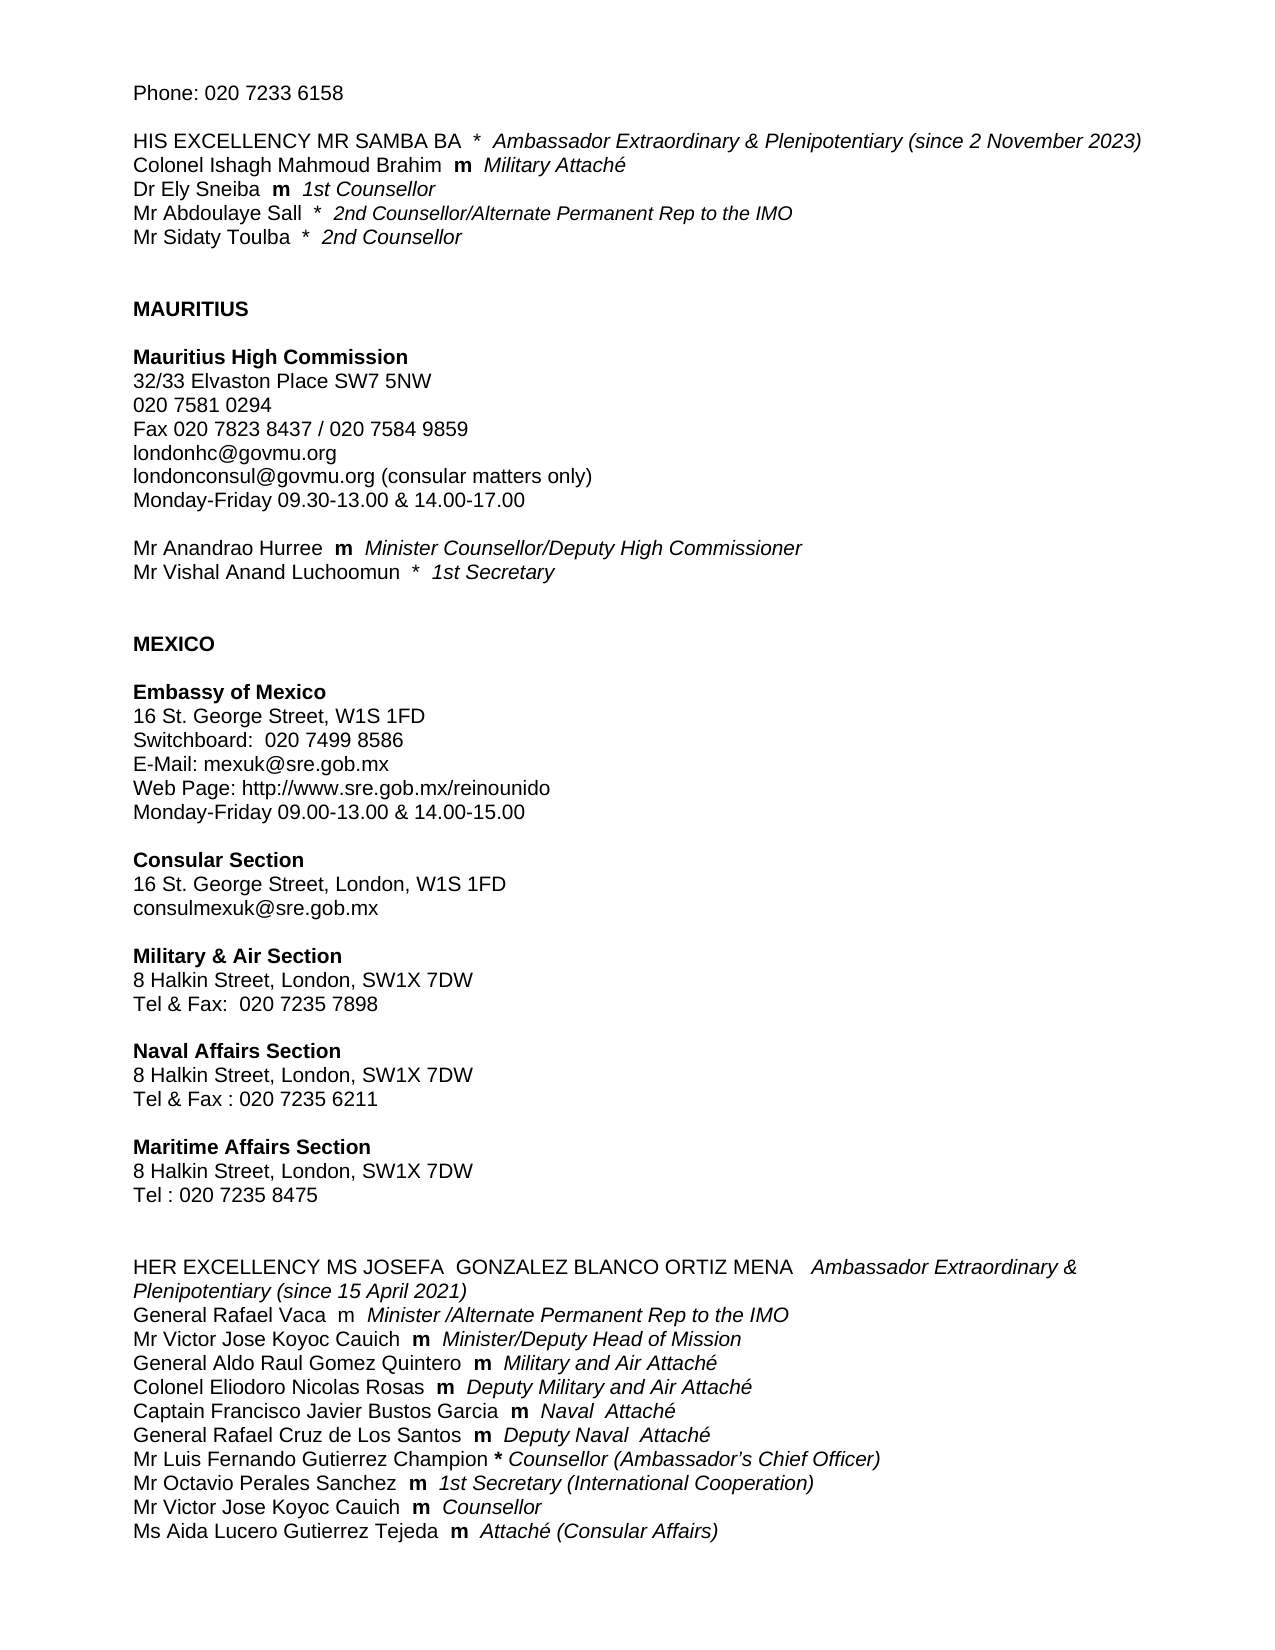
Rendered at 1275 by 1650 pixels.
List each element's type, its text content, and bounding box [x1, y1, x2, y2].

text londonconsul@govmu.org (consular matters only) [133, 464, 1181, 488]
text Mr Victor Jose Koyoc Cauich m Minister/Deputy Head of Mission [133, 1327, 1181, 1351]
text Mr Anandrao Hurree m Minister Counsellor/Deputy High Commissioner [133, 536, 1181, 560]
text consulmexuk@sre.gob.mx [133, 896, 1181, 919]
text HIS EXCELLENCY MR SAMBA BA * Ambassador Extraordinary & Plenipotentiary (since 2 November 2023) [133, 129, 1181, 153]
text Web Page: http://www.sre.gob.mx/reinounido [133, 776, 1181, 800]
subtitle Maritime Affairs Section [133, 1135, 1181, 1159]
text 8 Halkin Street, London, SW1X 7DW [133, 1159, 1181, 1183]
text Mr Victor Jose Koyoc Cauich m Counsellor [133, 1494, 1181, 1518]
text 8 Halkin Street, London, SW1X 7DW [133, 967, 1181, 991]
text 16 St. George Street, London, W1S 1FD [133, 872, 1181, 896]
text Mauritius High Commission [133, 344, 1181, 368]
text Phone: 020 7233 6158 [133, 81, 1181, 105]
subtitle Military & Air Section [133, 943, 1181, 967]
text Captain Francisco Javier Bustos Garcia m Naval Attaché [133, 1399, 1181, 1423]
text Ms Aida Lucero Gutierrez Tejeda m Attaché (Consular Affairs) [133, 1518, 1181, 1542]
text General Rafael Vaca m Minister /Alternate Permanent Rep to the IMO [133, 1303, 1181, 1327]
text Monday-Friday 09.00-13.00 & 14.00-15.00 [133, 800, 1181, 824]
text MEXICO [133, 632, 1181, 656]
text 16 St. George Street, W1S 1FD [133, 704, 1181, 728]
text Mr Luis Fernando Gutierrez Champion * Counsellor (Ambassador’s Chief Officer) [133, 1447, 1181, 1471]
text General Aldo Raul Gomez Quintero m Military and Air Attaché [133, 1351, 1181, 1375]
text Tel & Fax : 020 7235 6211 [133, 1087, 1181, 1111]
subtitle Consular Section [133, 848, 1181, 872]
text Mr Octavio Perales Sanchez m 1st Secretary (International Cooperation) [133, 1471, 1181, 1494]
text Colonel Ishagh Mahmoud Brahim m Military Attaché [133, 153, 1181, 177]
text General Rafael Cruz de Los Santos m Deputy Naval Attaché [133, 1423, 1181, 1447]
text 020 7581 0294 [133, 392, 1181, 416]
text Mr Sidaty Toulba * 2nd Counsellor [133, 225, 1181, 249]
text 32/33 Elvaston Place SW7 5NW [133, 368, 1181, 392]
text Colonel Eliodoro Nicolas Rosas m Deputy Military and Air Attaché [133, 1375, 1181, 1399]
text Tel : 020 7235 8475 [133, 1183, 1181, 1207]
text Fax 020 7823 8437 / 020 7584 9859 [133, 416, 1181, 440]
subtitle Naval Affairs Section [133, 1039, 1181, 1063]
text MAURITIUS [133, 297, 1181, 321]
text HER EXCELLENCY MS JOSEFA GONZALEZ BLANCO ORTIZ MENA Ambassador Extraordinary & Plenipotentiary (since 15 April 2021) [133, 1255, 1181, 1303]
text Tel & Fax: 020 7235 7898 [133, 991, 1181, 1015]
text Switchboard: 020 7499 8586 [133, 728, 1181, 752]
text Embassy of Mexico [133, 680, 1181, 704]
text E-Mail: mexuk@sre.gob.mx [133, 752, 1181, 776]
text 8 Halkin Street, London, SW1X 7DW [133, 1063, 1181, 1087]
text londonhc@govmu.org [133, 440, 1181, 464]
text Dr Ely Sneiba m 1st Counsellor [133, 177, 1181, 201]
text Mr Vishal Anand Luchoomun * 1st Secretary [133, 560, 1181, 584]
text Monday-Friday 09.30-13.00 & 14.00-17.00 [133, 488, 1181, 512]
text Mr Abdoulaye Sall * 2nd Counsellor/Alternate Permanent Rep to the IMO [133, 201, 1181, 225]
